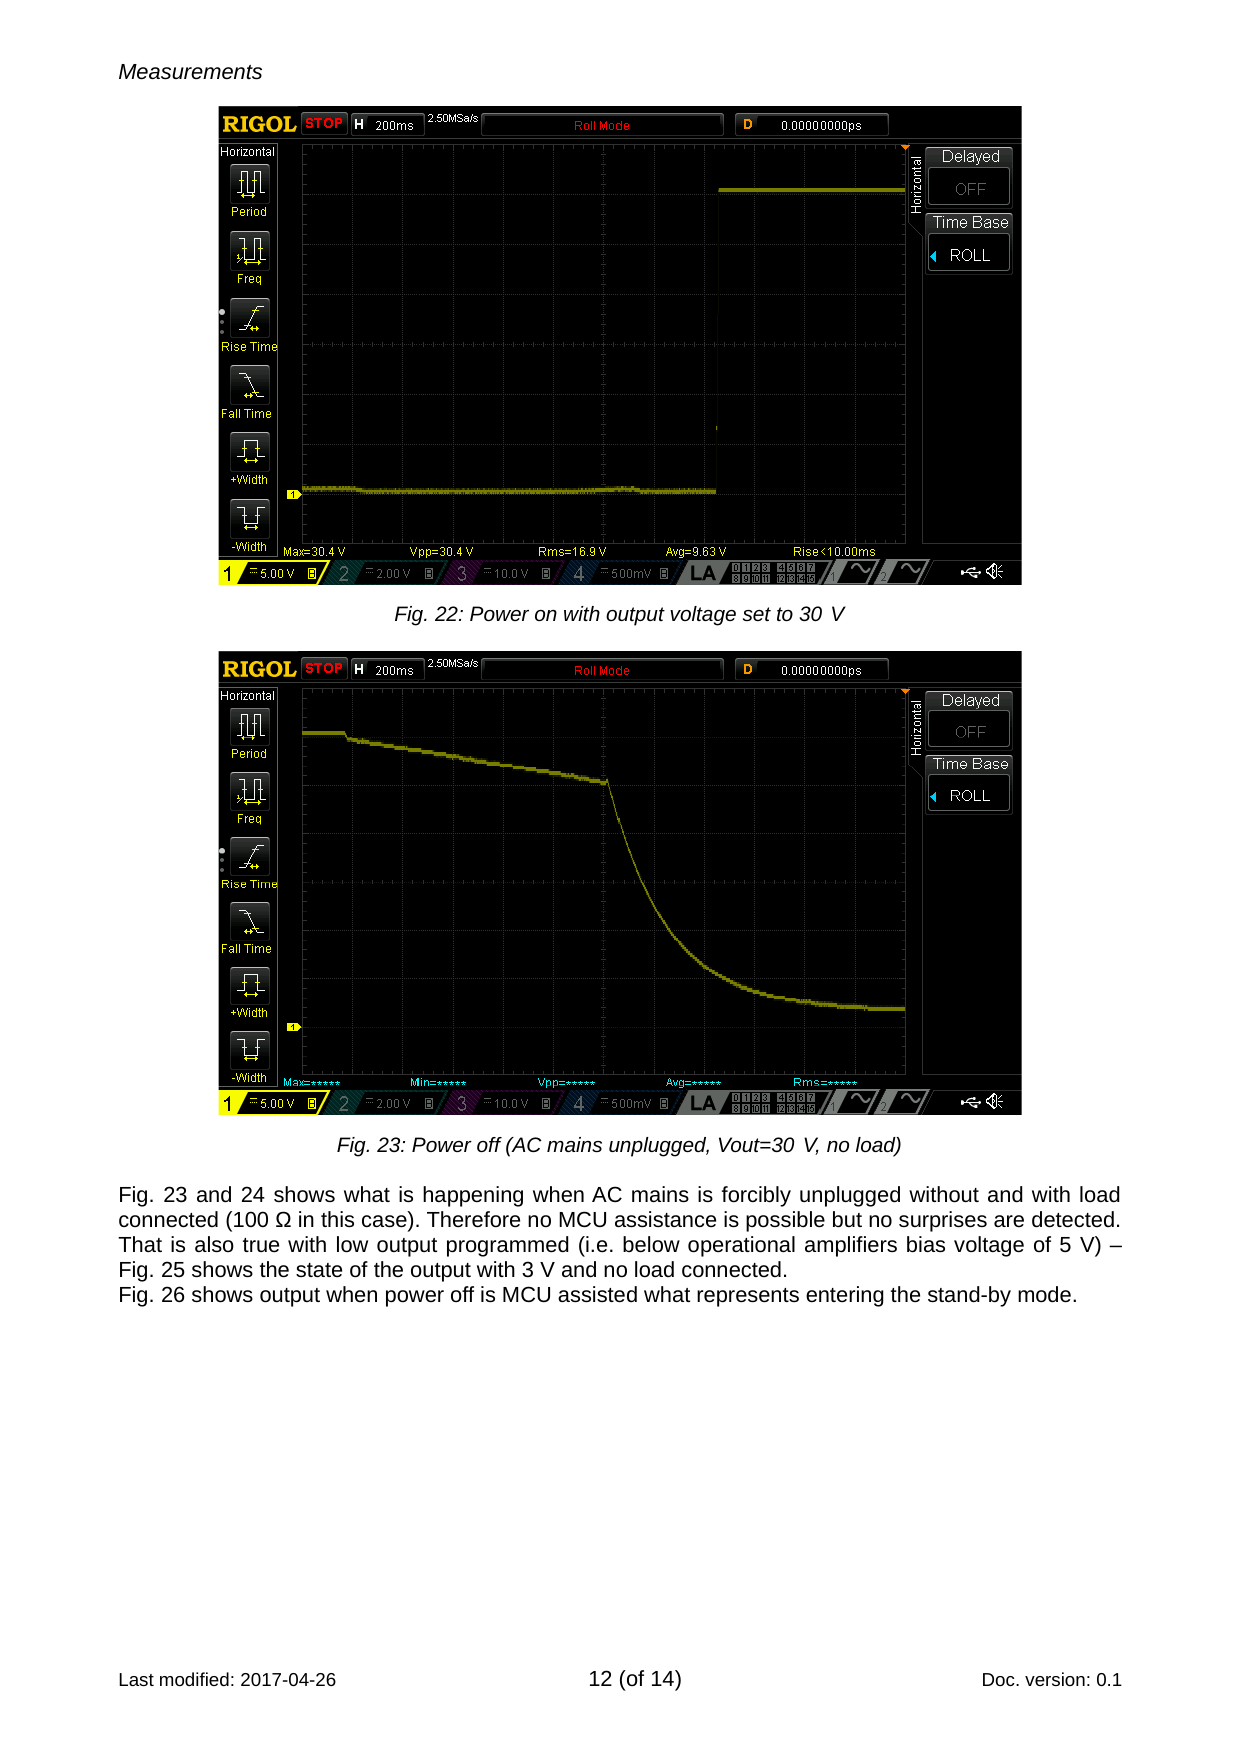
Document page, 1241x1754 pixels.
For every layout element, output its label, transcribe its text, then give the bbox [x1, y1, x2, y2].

text Fig. 23: Power off (AC mains unplugged, Vout=30 V, no load) [218, 1115, 1022, 1156]
text Fig. 22: Power on with output voltage set to 30 V [218, 585, 1022, 626]
text Fig. 26 shows output when power off is MCU assisted what represents entering the stand-by mode. [118, 1282, 1122, 1308]
text Fig. 23 and 24 shows what is happening when AC mains is forcibly unplugged without and with load connected (100 Ω in this case). Therefore no MCU assistance is possible but no surprises are detected. That is also true with low output programmed (i.e. below operational amplifiers bias voltage of 5 V) – Fig. 25 shows the state of the output with 3 V and no load connected. [118, 1182, 1122, 1282]
picture [218, 106, 1022, 585]
picture [218, 651, 1022, 1115]
